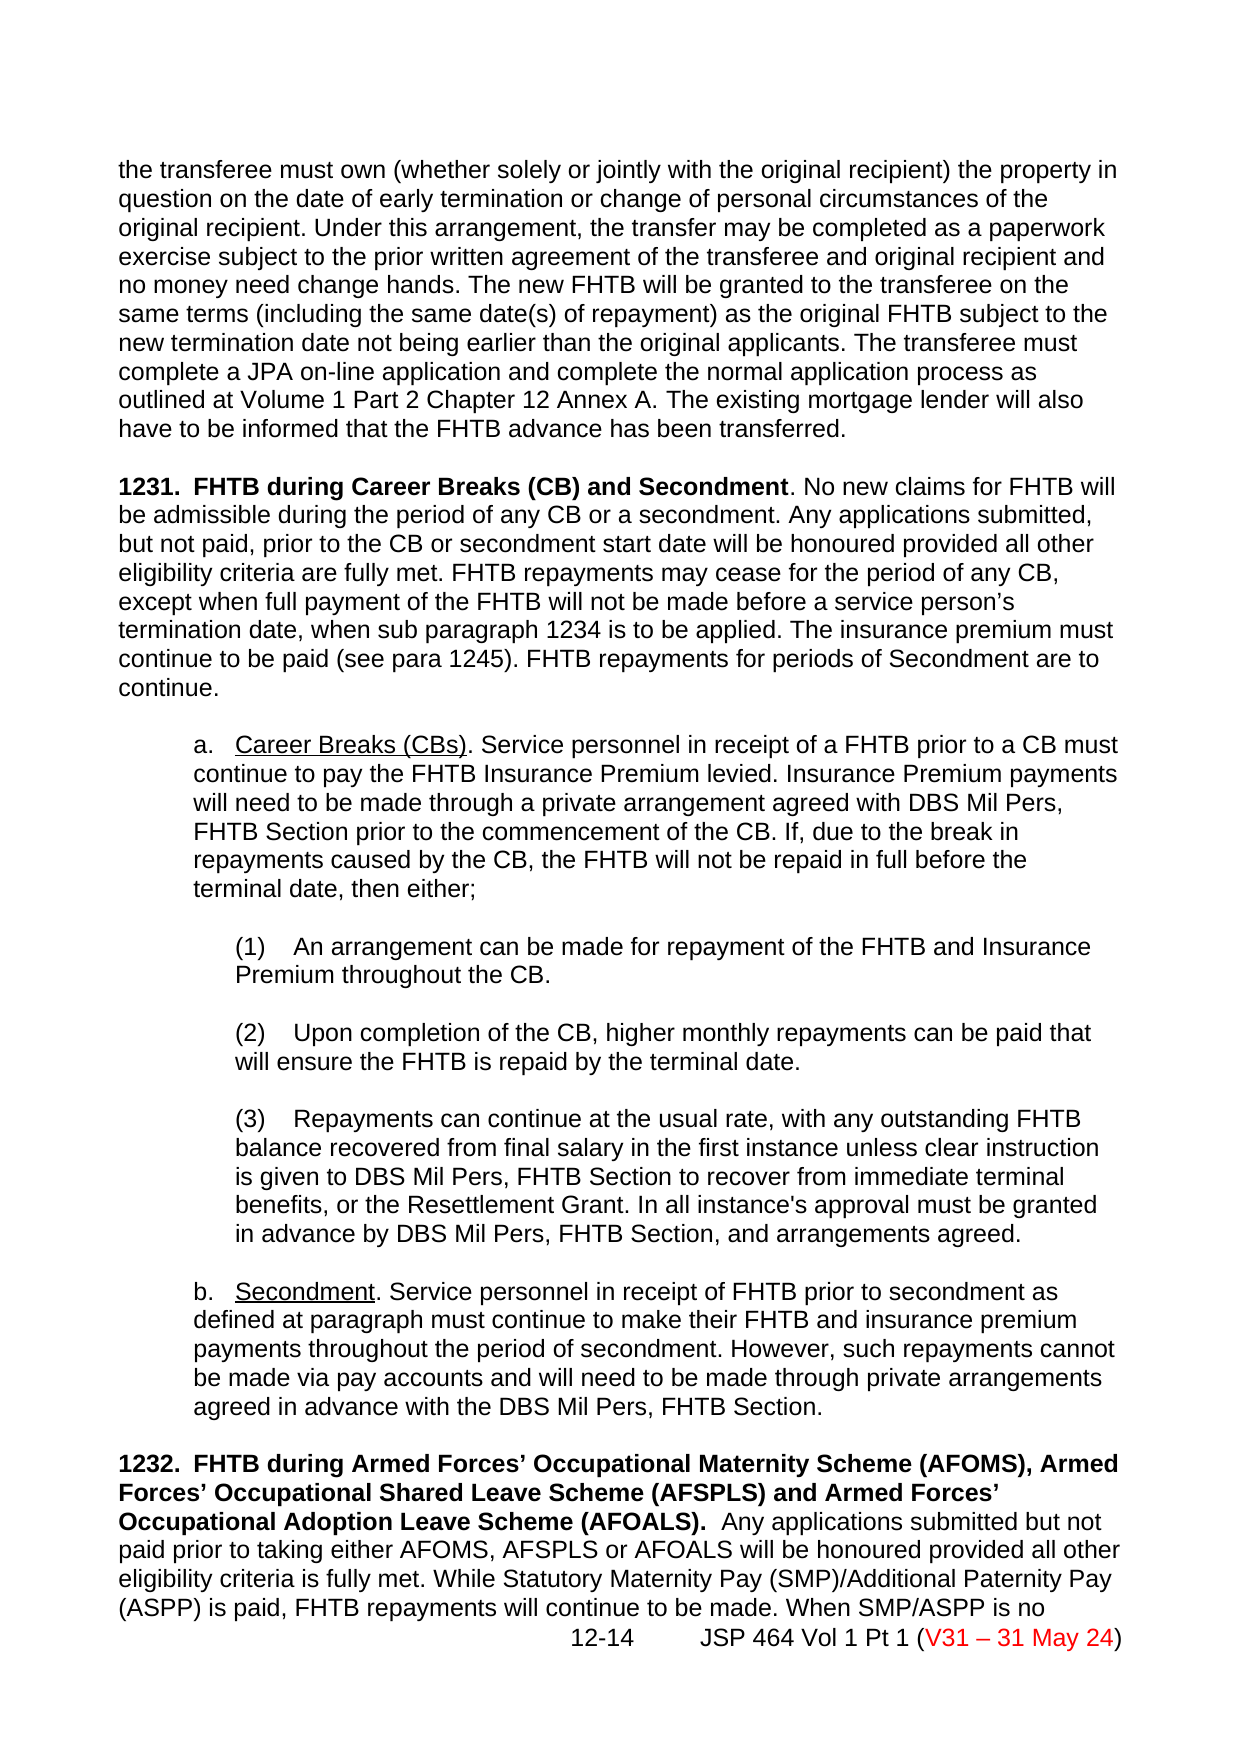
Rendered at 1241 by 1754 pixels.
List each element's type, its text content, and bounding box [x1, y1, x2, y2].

list Career Breaks (CBs). Service personnel in receipt of a FHTB prior to a CB must continue to pay the FHTB Insurance Premium levied. Insurance Premium payments will need to be made through a private arrangement agreed with DBS Mil Pers, FHTB Section prior to the commencement of the CB. If, due to the break in repayments caused by the CB, the FHTB will not be repaid in full before the terminal date, then either; [193, 730, 1122, 903]
text 1231. FHTB during Career Breaks (CB) and Secondment. No new claims for FHTB will be admissible during the period of any CB or a secondment. Any applications submitted, but not paid, prior to the CB or secondment start date will be honoured provided all other eligibility criteria are fully met. FHTB repayments may cease for the period of any CB, except when full payment of the FHTB will not be made before a service person’s termination date, when sub paragraph 1234 is to be applied. The insurance premium must continue to be paid (see para 1245). FHTB repayments for periods of Secondment are to continue. [118, 472, 1122, 702]
list Repayments can continue at the usual rate, with any outstanding FHTB balance recovered from final salary in the first instance unless clear instruction is given to DBS Mil Pers, FHTB Section to recover from immediate terminal benefits, or the Resettlement Grant. In all instance's approval must be granted in advance by DBS Mil Pers, FHTB Section, and arrangements agreed. [235, 1104, 1122, 1248]
list An arrangement can be made for repayment of the FHTB and Insurance Premium throughout the CB. [235, 932, 1122, 989]
list Upon completion of the CB, higher monthly repayments can be paid that will ensure the FHTB is repaid by the terminal date. [235, 1018, 1122, 1075]
text the transferee must own (whether solely or jointly with the original recipient) the property in question on the date of early termination or change of personal circumstances of the original recipient. Under this arrangement, the transfer may be completed as a paperwork exercise subject to the prior written agreement of the transferee and original recipient and no money need change hands. The new FHTB will be granted to the transferee on the same terms (including the same date(s) of repayment) as the original FHTB subject to the new termination date not being earlier than the original applicants. The transferee must complete a JPA on-line application and complete the normal application process as outlined at Volume 1 Part 2 Chapter 12 Annex A. The existing mortgage lender will also have to be informed that the FHTB advance has been transferred. [118, 155, 1122, 443]
text 1232. FHTB during Armed Forces’ Occupational Maternity Scheme (AFOMS), Armed Forces’ Occupational Shared Leave Scheme (AFSPLS) and Armed Forces’ Occupational Adoption Leave Scheme (AFOALS). Any applications submitted but not paid prior to taking either AFOMS, AFSPLS or AFOALS will be honoured provided all other eligibility criteria is fully met. While Statutory Maternity Pay (SMP)/Additional Paternity Pay (ASPP) is paid, FHTB repayments will continue to be made. When SMP/ASPP is no [118, 1449, 1122, 1622]
list Secondment. Service personnel in receipt of FHTB prior to secondment as defined at paragraph must continue to make their FHTB and insurance premium payments throughout the period of secondment. However, such repayments cannot be made via pay accounts and will need to be made through private arrangements agreed in advance with the DBS Mil Pers, FHTB Section. [193, 1277, 1122, 1420]
